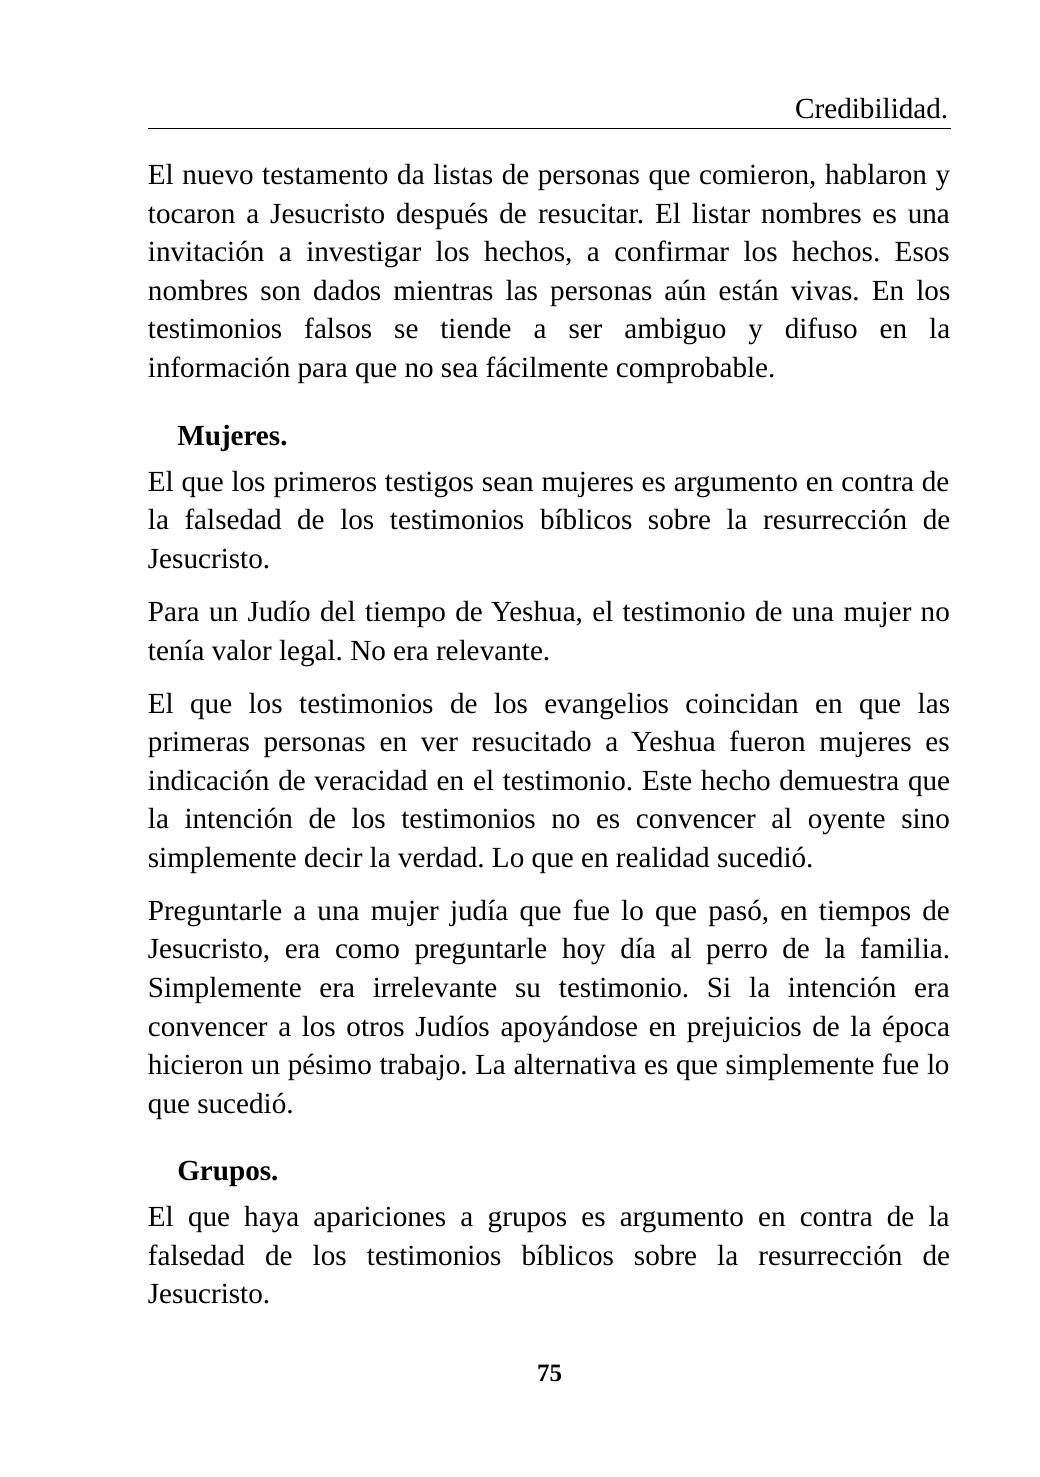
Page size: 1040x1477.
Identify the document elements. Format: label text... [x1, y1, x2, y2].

text El que los testimonios de los evangelios coincidan en que las primeras personas en ver resucitado a Yeshua fueron mujeres es indicación de veracidad en el testimonio. Este hecho demuestra que la intención de los testimonios no es convencer al oyente sino simplemente decir la verdad. Lo que en realidad sucedió. [148, 686, 951, 873]
subtitle Grupos. [177, 1153, 951, 1187]
text El que los primeros testigos sean mujeres es argumento en contra de la falsedad de los testimonios bíblicos sobre la resurrección de Jesucristo. [148, 464, 951, 574]
text El nuevo testamento da listas de personas que comieron, hablaron y tocaron a Jesucristo después de resucitar. El listar nombres es una invitación a investigar los hechos, a confirmar los hechos. Esos nombres son dados mientras las personas aún están vivas. En los testimonios falsos se tiende a ser ambiguo y difuso en la información para que no sea fácilmente comprobable. [148, 157, 951, 384]
text Preguntarle a una mujer judía que fue lo que pasó, en tiempos de Jesucristo, era como preguntarle hoy día al perro de la familia. Simplemente era irrelevante su testimonio. Si la intención era convencer a los otros Judíos apoyándose en prejuicios de la época hicieron un pésimo trabajo. La alternativa es que simplemente fue lo que sucedió. [148, 893, 951, 1119]
text Para un Judío del tiempo de Yeshua, el testimonio de una mujer no tenía valor legal. No era relevante. [148, 594, 951, 666]
text El que haya apariciones a grupos es argumento en contra de la falsedad de los testimonios bíblicos sobre la resurrección de Jesucristo. [148, 1199, 951, 1310]
subtitle Mujeres. [177, 418, 951, 451]
